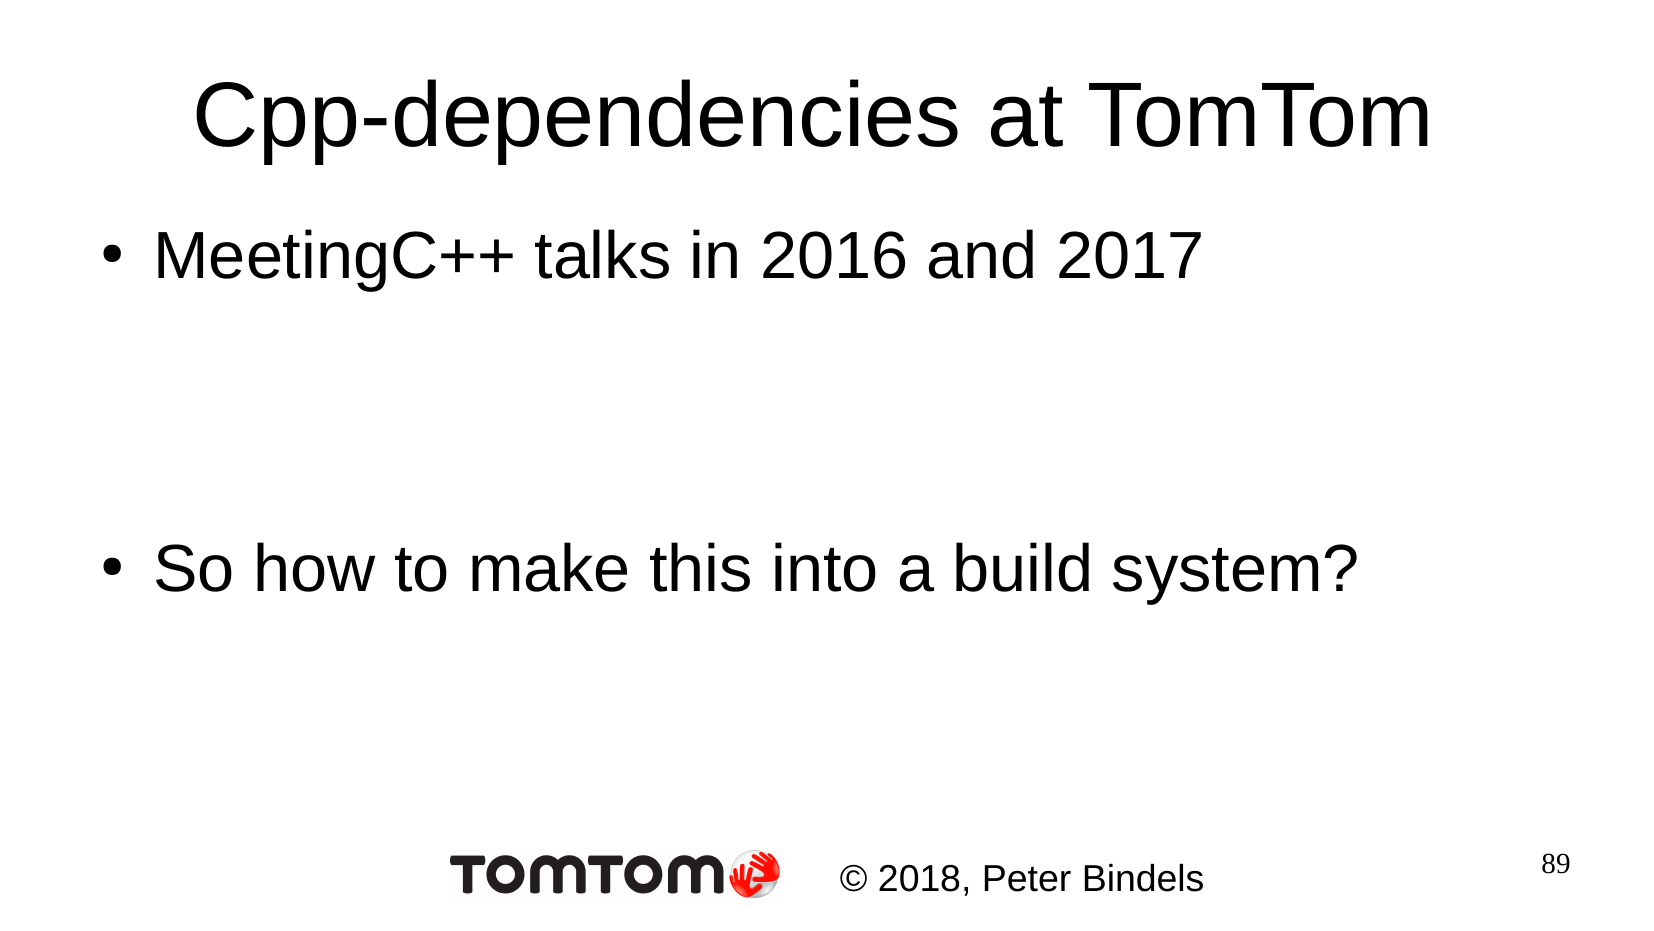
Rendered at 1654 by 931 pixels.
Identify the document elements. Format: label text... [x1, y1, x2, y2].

list MeetingC++ talks in 2016 and 2017 So how to make this into a build system? [82, 217, 1571, 758]
picture [450, 847, 784, 905]
title Cpp-dependencies at TomTom [82, 28, 1571, 201]
